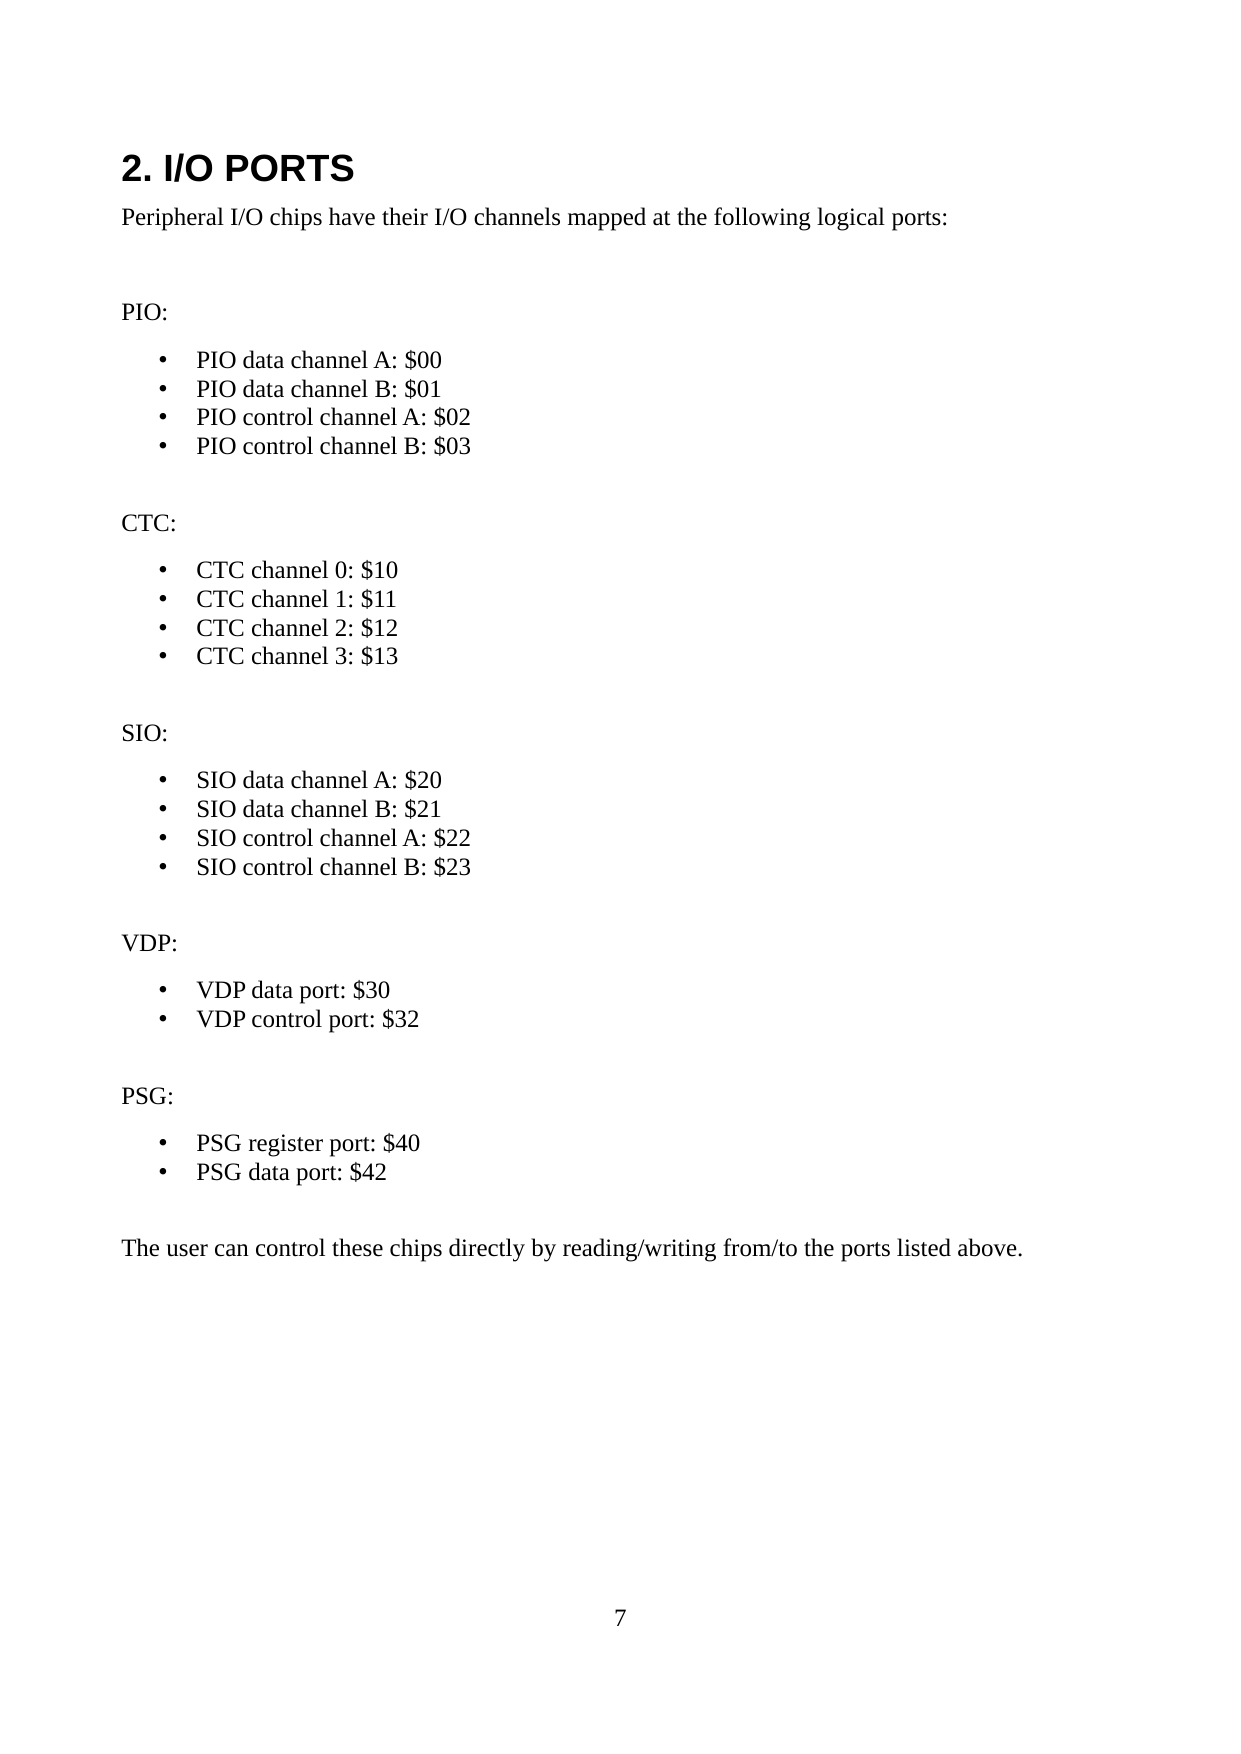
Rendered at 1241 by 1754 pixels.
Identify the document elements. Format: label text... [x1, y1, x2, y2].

text PIO: [121, 297, 1119, 326]
text The user can control these chips directly by reading/writing from/to the ports listed above. [121, 1233, 1119, 1262]
list SIO control channel A: $22 [158, 823, 1119, 852]
list PIO control channel A: $02 [158, 402, 1119, 431]
list PIO data channel B: $01 [158, 374, 1119, 402]
list VDP data port: $30 [158, 976, 1119, 1004]
list CTC channel 0: $10 [158, 555, 1119, 584]
subtitle 2. I/O PORTS [121, 146, 1119, 190]
list SIO data channel B: $21 [158, 794, 1119, 823]
text PSG: [121, 1081, 1119, 1109]
list CTC channel 2: $12 [158, 613, 1119, 641]
text CTC: [121, 508, 1119, 536]
text SIO: [121, 718, 1119, 747]
list VDP control port: $32 [158, 1004, 1119, 1033]
text VDP: [121, 928, 1119, 957]
list SIO control channel B: $23 [158, 852, 1119, 880]
text Peripheral I/O chips have their I/O channels mapped at the following logical ports: [121, 202, 1119, 231]
list CTC channel 3: $13 [158, 641, 1119, 670]
list PIO control channel B: $03 [158, 431, 1119, 460]
list PSG data port: $42 [158, 1157, 1119, 1186]
list CTC channel 1: $11 [158, 584, 1119, 613]
list PSG register port: $40 [158, 1128, 1119, 1157]
list PIO data channel A: $00 [158, 345, 1119, 374]
list SIO data channel A: $20 [158, 765, 1119, 794]
